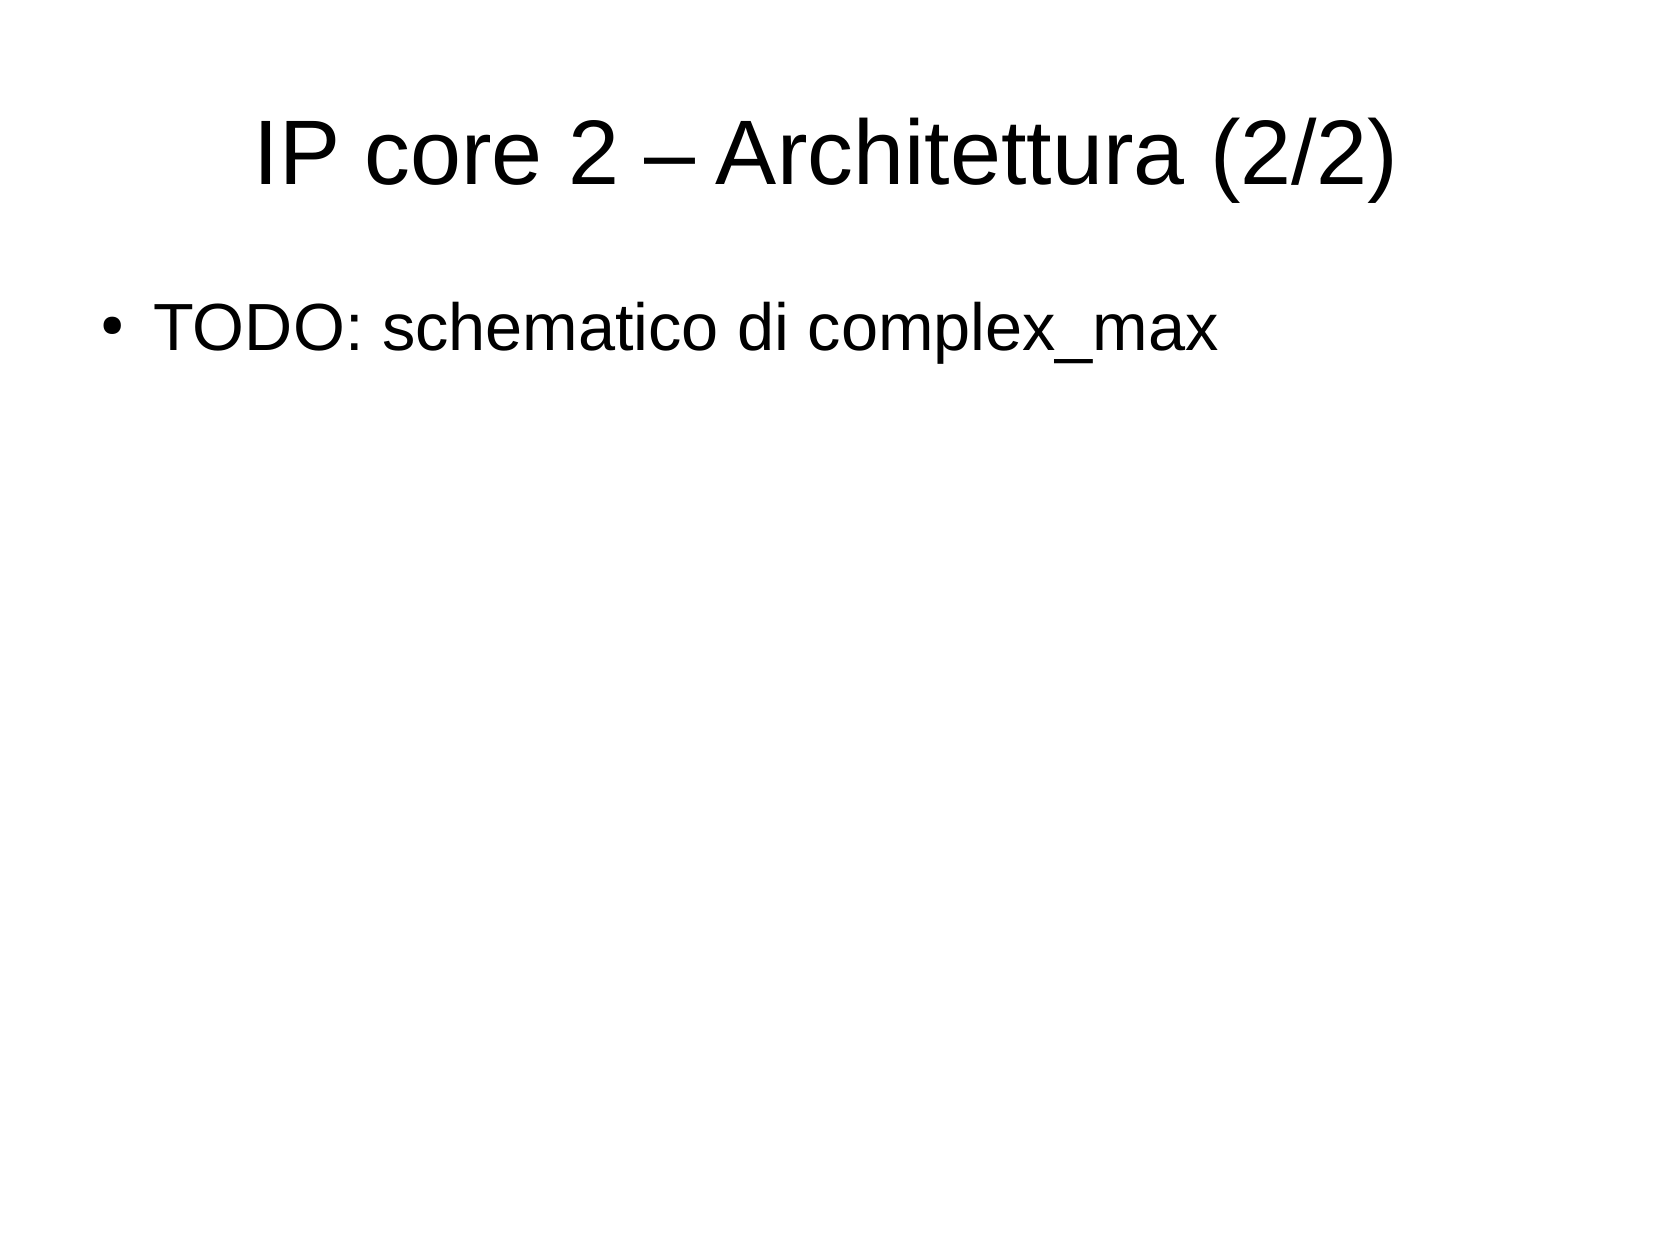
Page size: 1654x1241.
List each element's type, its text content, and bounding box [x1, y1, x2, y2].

title IP core 2 – Architettura (2/2) [82, 49, 1571, 257]
list TODO: schematico di complex_max [82, 290, 1571, 1010]
